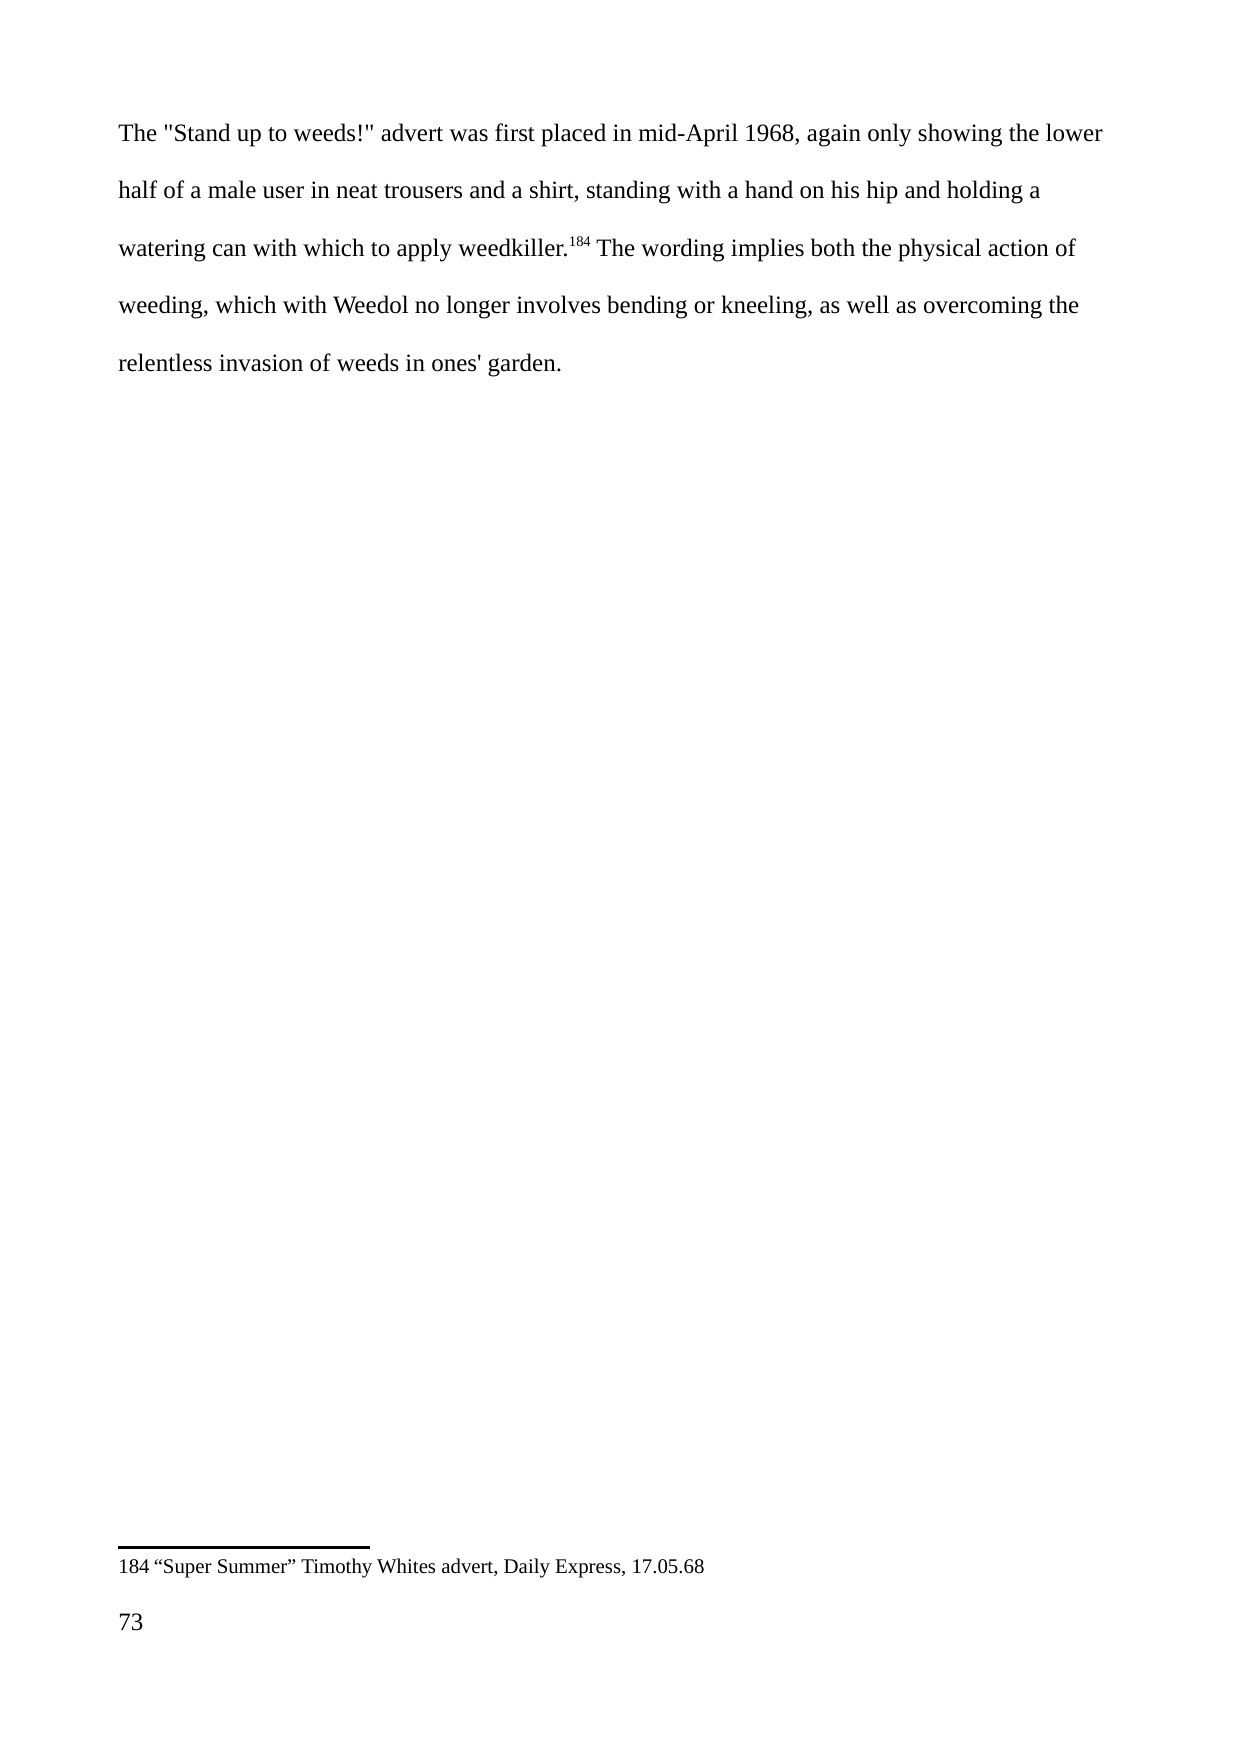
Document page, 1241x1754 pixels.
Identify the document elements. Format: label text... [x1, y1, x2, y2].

text The "Stand up to weeds!" advert was first placed in mid-April 1968, again only showing the lower half of a male user in neat trousers and a shirt, standing with a hand on his hip and holding a watering can with which to apply weedkiller. The wording implies both the physical action of weeding, which with Weedol no longer involves bending or kneeling, as well as overcoming the relentless invasion of weeds in ones' garden. [118, 118, 1122, 377]
text “Super Summer” Timothy Whites advert, Daily Express, 17.05.68 [118, 1553, 1122, 1578]
